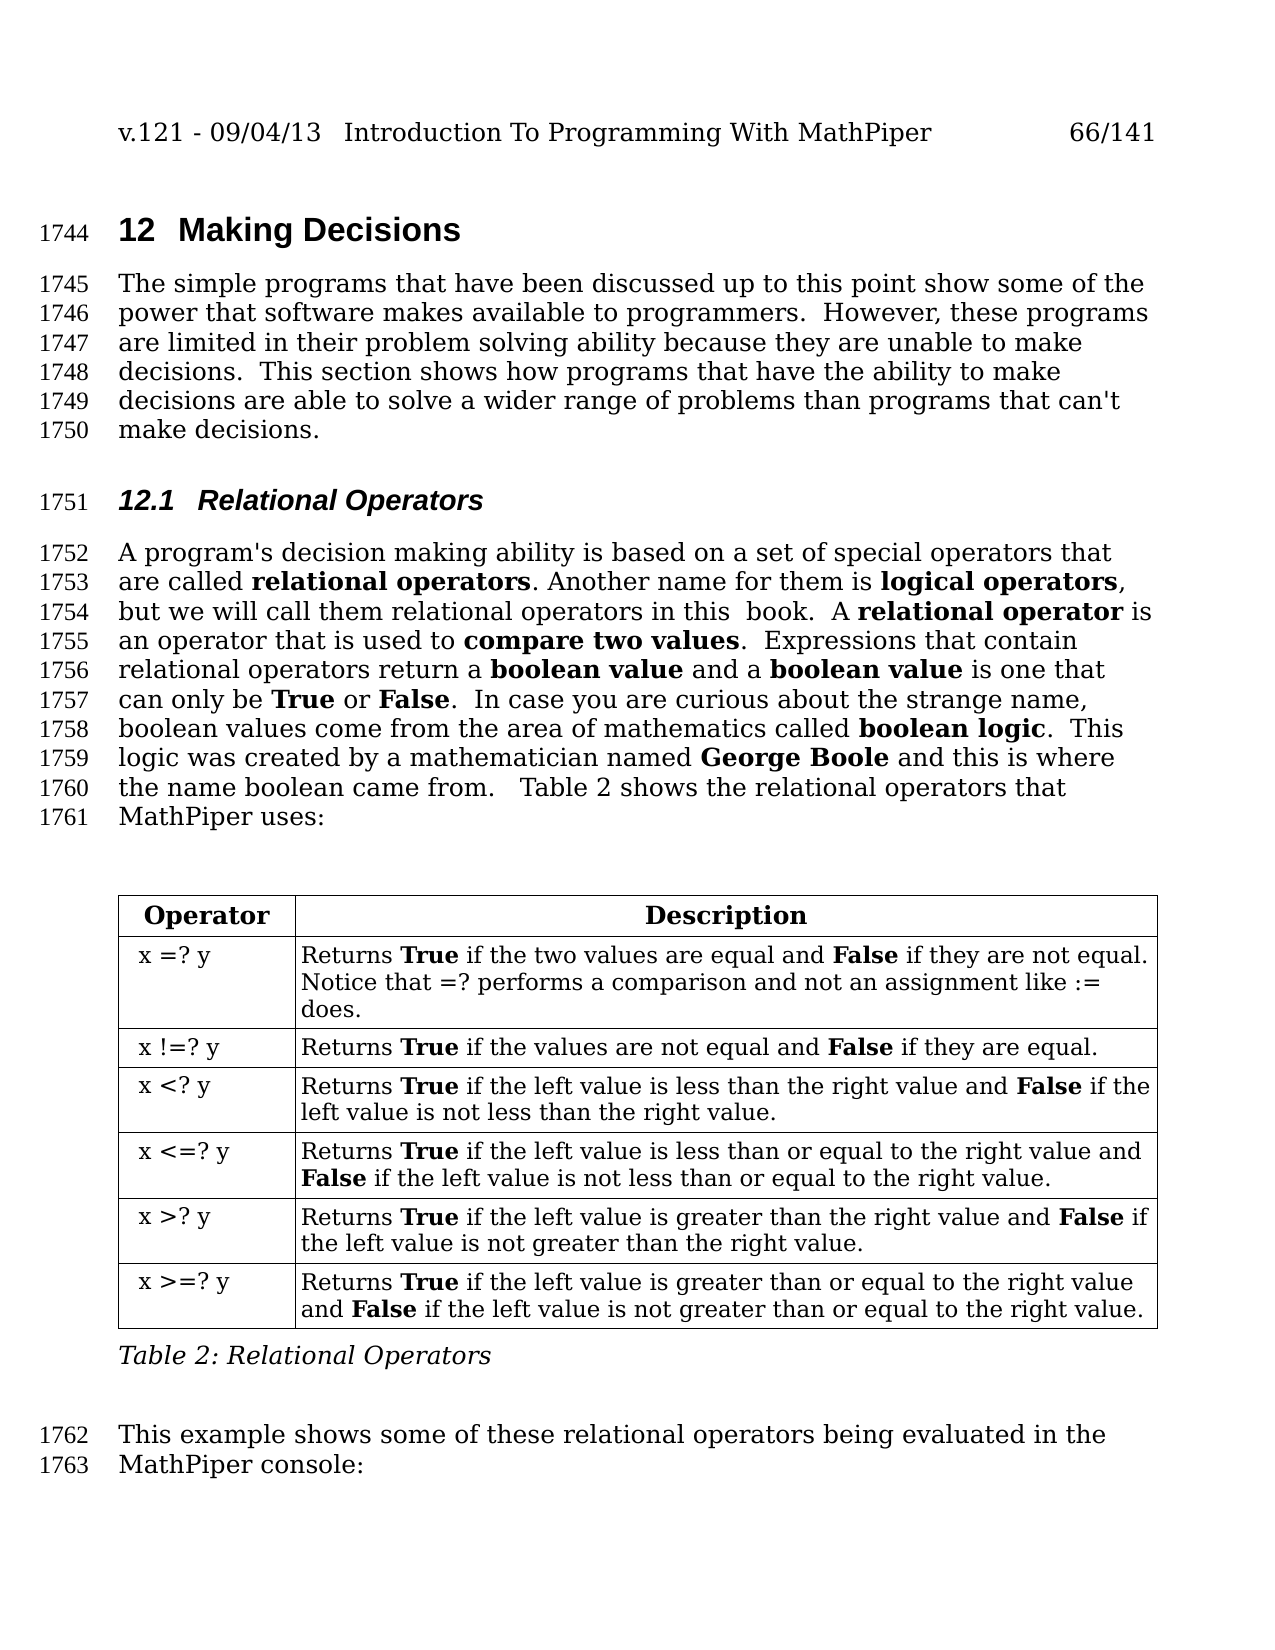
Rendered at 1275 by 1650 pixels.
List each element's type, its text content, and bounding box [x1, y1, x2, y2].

table_cell x >? y [119, 1199, 295, 1263]
table_cell x <=? y [119, 1133, 295, 1197]
text This example shows some of these relational operators being evaluated in the MathPiper console: [118, 1421, 1157, 1479]
table_cell x =? y [119, 937, 295, 1028]
table_cell x <? y [119, 1068, 295, 1132]
table_header Operator [119, 896, 295, 936]
subtitle Relational Operators [118, 483, 1157, 517]
table_cell Returns True if the left value is greater than the right value and False if the left value is not greater than the right value. [296, 1199, 1157, 1263]
table_cell Returns True if the left value is greater than or equal to the right value and False if the left value is not greater than or equal to the right value. [296, 1264, 1157, 1328]
table_cell Returns True if the two values are equal and False if they are not equal. Notice that =? performs a comparison and not an assignment like := does. [296, 937, 1157, 1028]
table_cell Returns True if the left value is less than the right value and False if the left value is not less than the right value. [296, 1068, 1157, 1132]
table_header Description [296, 896, 1157, 936]
text Table 2: Relational Operators [118, 1341, 1157, 1370]
table_cell Returns True if the left value is less than or equal to the right value and False if the left value is not less than or equal to the right value. [296, 1133, 1157, 1197]
text The simple programs that have been discussed up to this point show some of the power that software makes available to programmers. However, these programs are limited in their problem solving ability because they are unable to make decisions. This section shows how programs that have the ability to make decisions are able to solve a wider range of problems than programs that can't make decisions. [118, 269, 1157, 444]
text A program's decision making ability is based on a set of special operators that are called relational operators. Another name for them is logical operators, but we will call them relational operators in this book. A relational operator is an operator that is used to compare two values. Expressions that contain relational operators return a boolean value and a boolean value is one that can only be True or False. In case you are curious about the strange name, boolean values come from the area of mathematics called boolean logic. This logic was created by a mathematician named George Boole and this is where the name boolean came from. Table 2 shows the relational operators that MathPiper uses: [118, 538, 1157, 831]
table_cell x !=? y [119, 1029, 295, 1067]
subtitle Making Decisions [118, 210, 1157, 248]
table_cell Returns True if the values are not equal and False if they are equal. [296, 1029, 1157, 1067]
table_cell x >=? y [119, 1264, 295, 1328]
